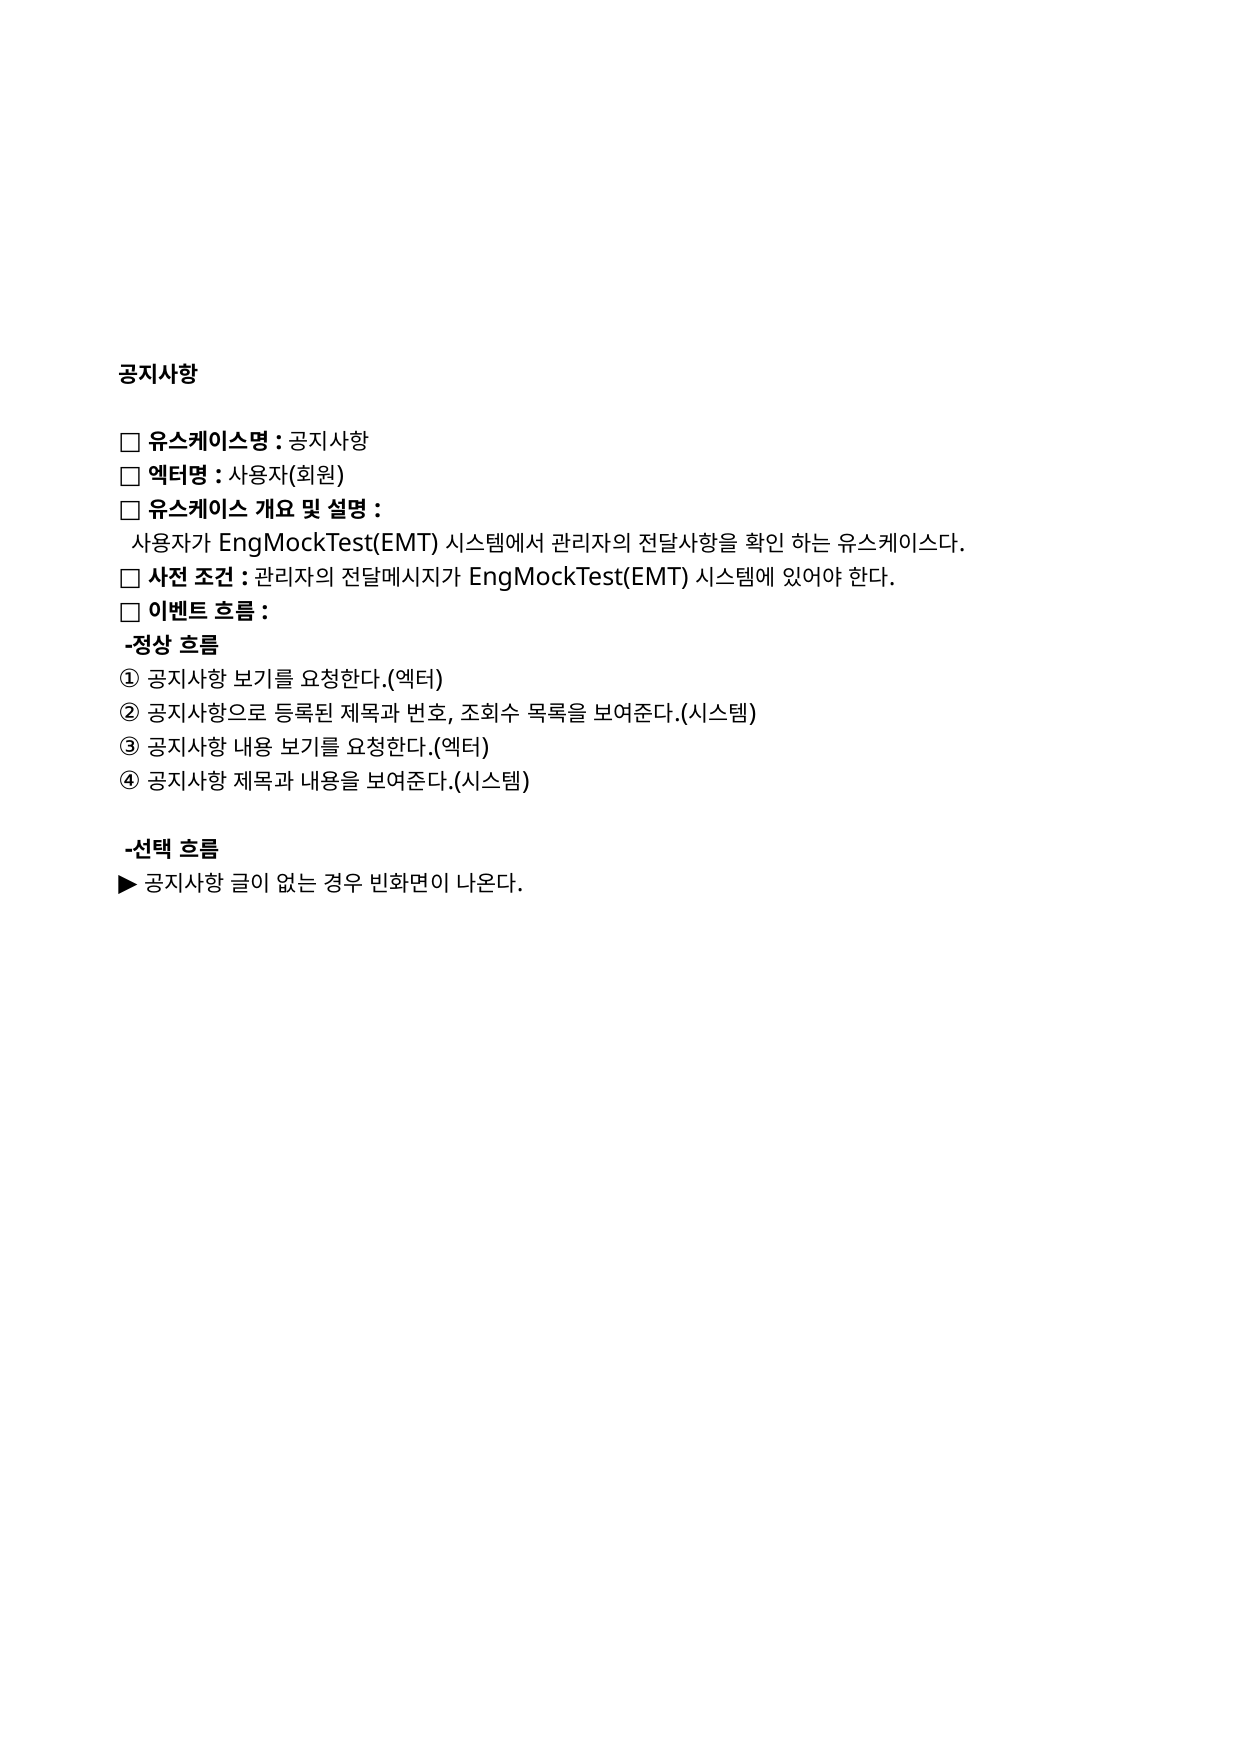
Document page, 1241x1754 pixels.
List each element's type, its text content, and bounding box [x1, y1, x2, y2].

text 사용자가 EngMockTest(EMT) 시스템에서 관리자의 전달사항을 확인 하는 유스케이스다. [118, 524, 1122, 558]
text □ 유스케이스명 : 공지사항 [118, 422, 1122, 456]
text ② 공지사항으로 등록된 제목과 번호, 조회수 목록을 보여준다.(시스템) [118, 695, 1122, 729]
text ③ 공지사항 내용 보기를 요청한다.(엑터) [118, 729, 1122, 763]
text -선택 흐름 [118, 831, 1122, 865]
text □ 유스케이스 개요 및 설명 : [118, 490, 1122, 524]
text □ 사전 조건 : 관리자의 전달메시지가 EngMockTest(EMT) 시스템에 있어야 한다. [118, 558, 1122, 593]
text -정상 흐름 [118, 627, 1122, 661]
text ① 공지사항 보기를 요청한다.(엑터) [118, 661, 1122, 695]
text ▶ 공지사항 글이 없는 경우 빈화면이 나온다. [118, 865, 1122, 899]
text □ 엑터명 : 사용자(회원) [118, 456, 1122, 490]
text 공지사항 [118, 357, 1122, 388]
text □ 이벤트 흐름 : [118, 593, 1122, 627]
text ④ 공지사항 제목과 내용을 보여준다.(시스템) [118, 763, 1122, 797]
